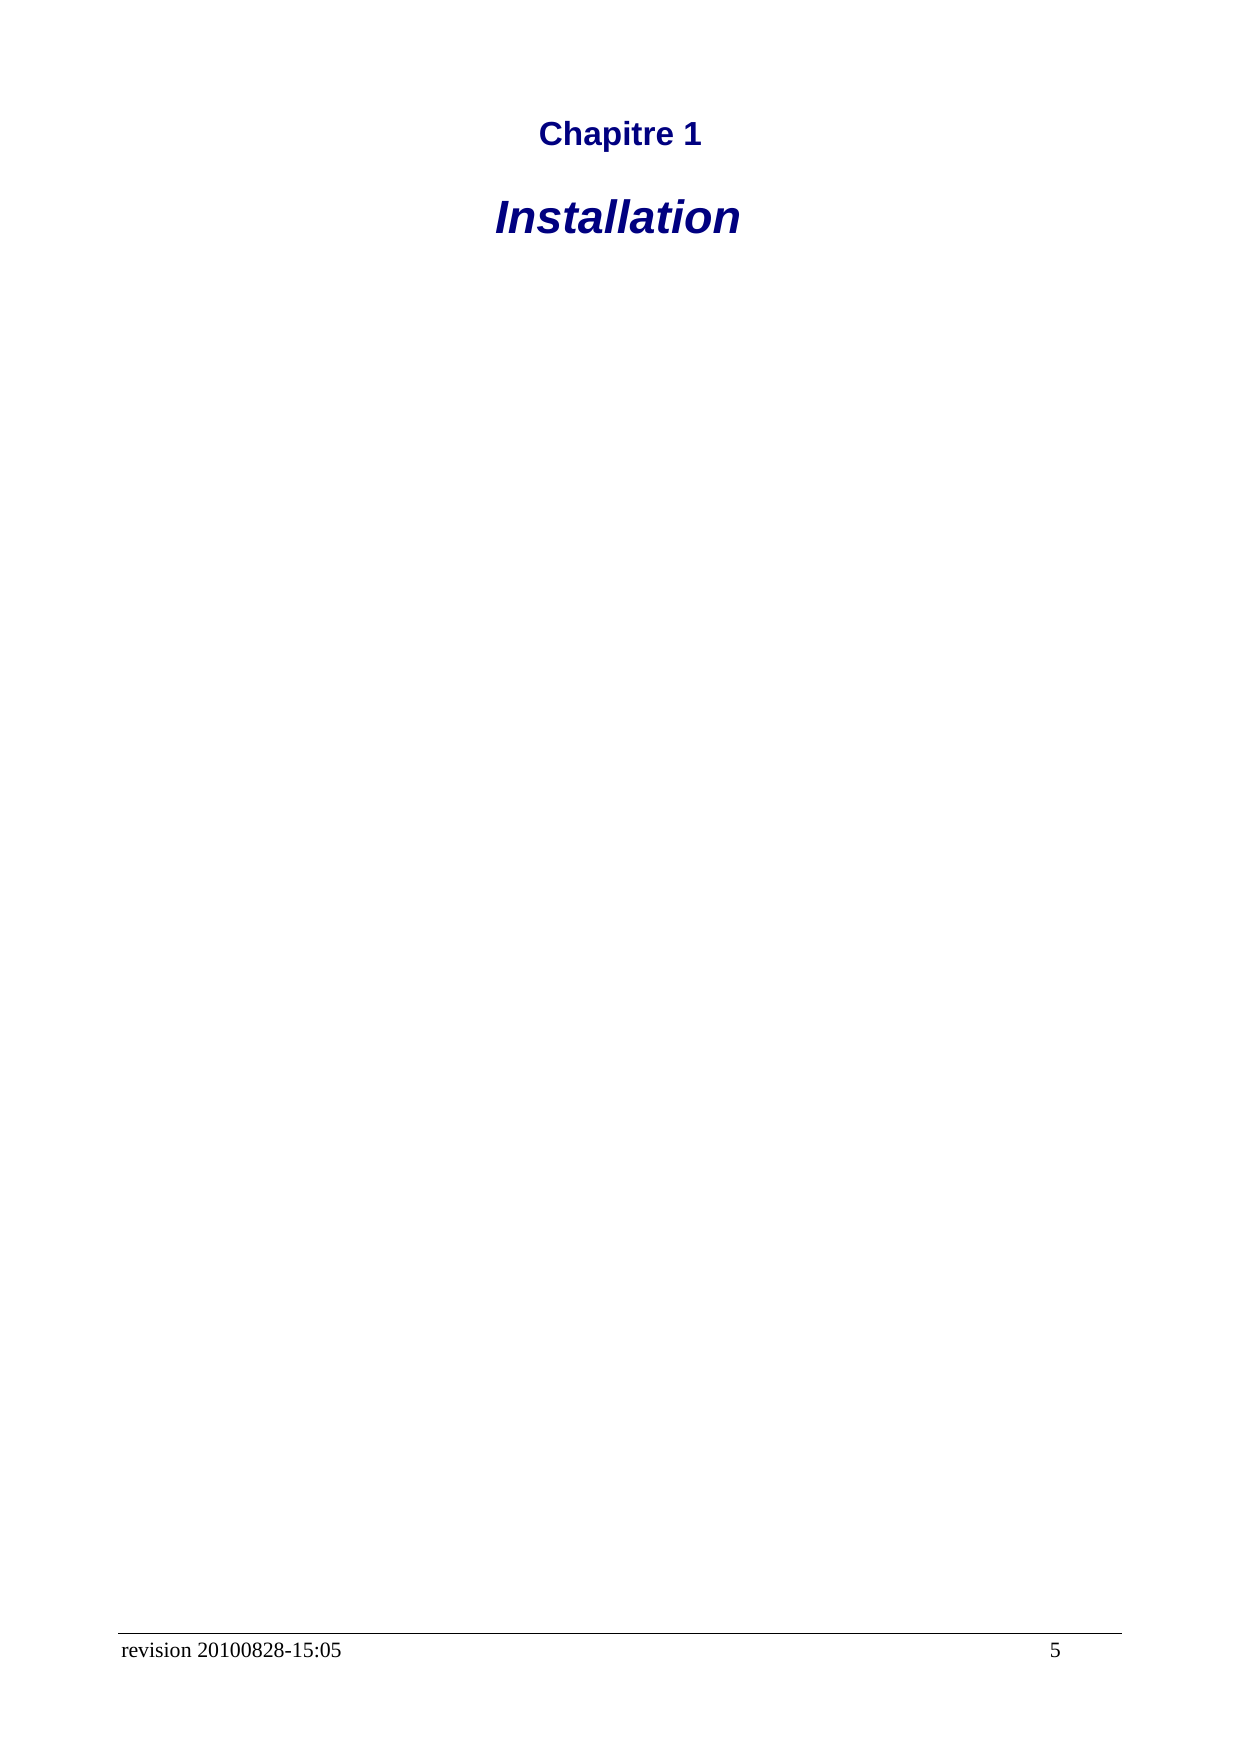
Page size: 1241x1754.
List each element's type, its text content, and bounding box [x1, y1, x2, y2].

subtitle Chapitre 1 [118, 113, 1122, 152]
subtitle Installation [118, 189, 1122, 243]
